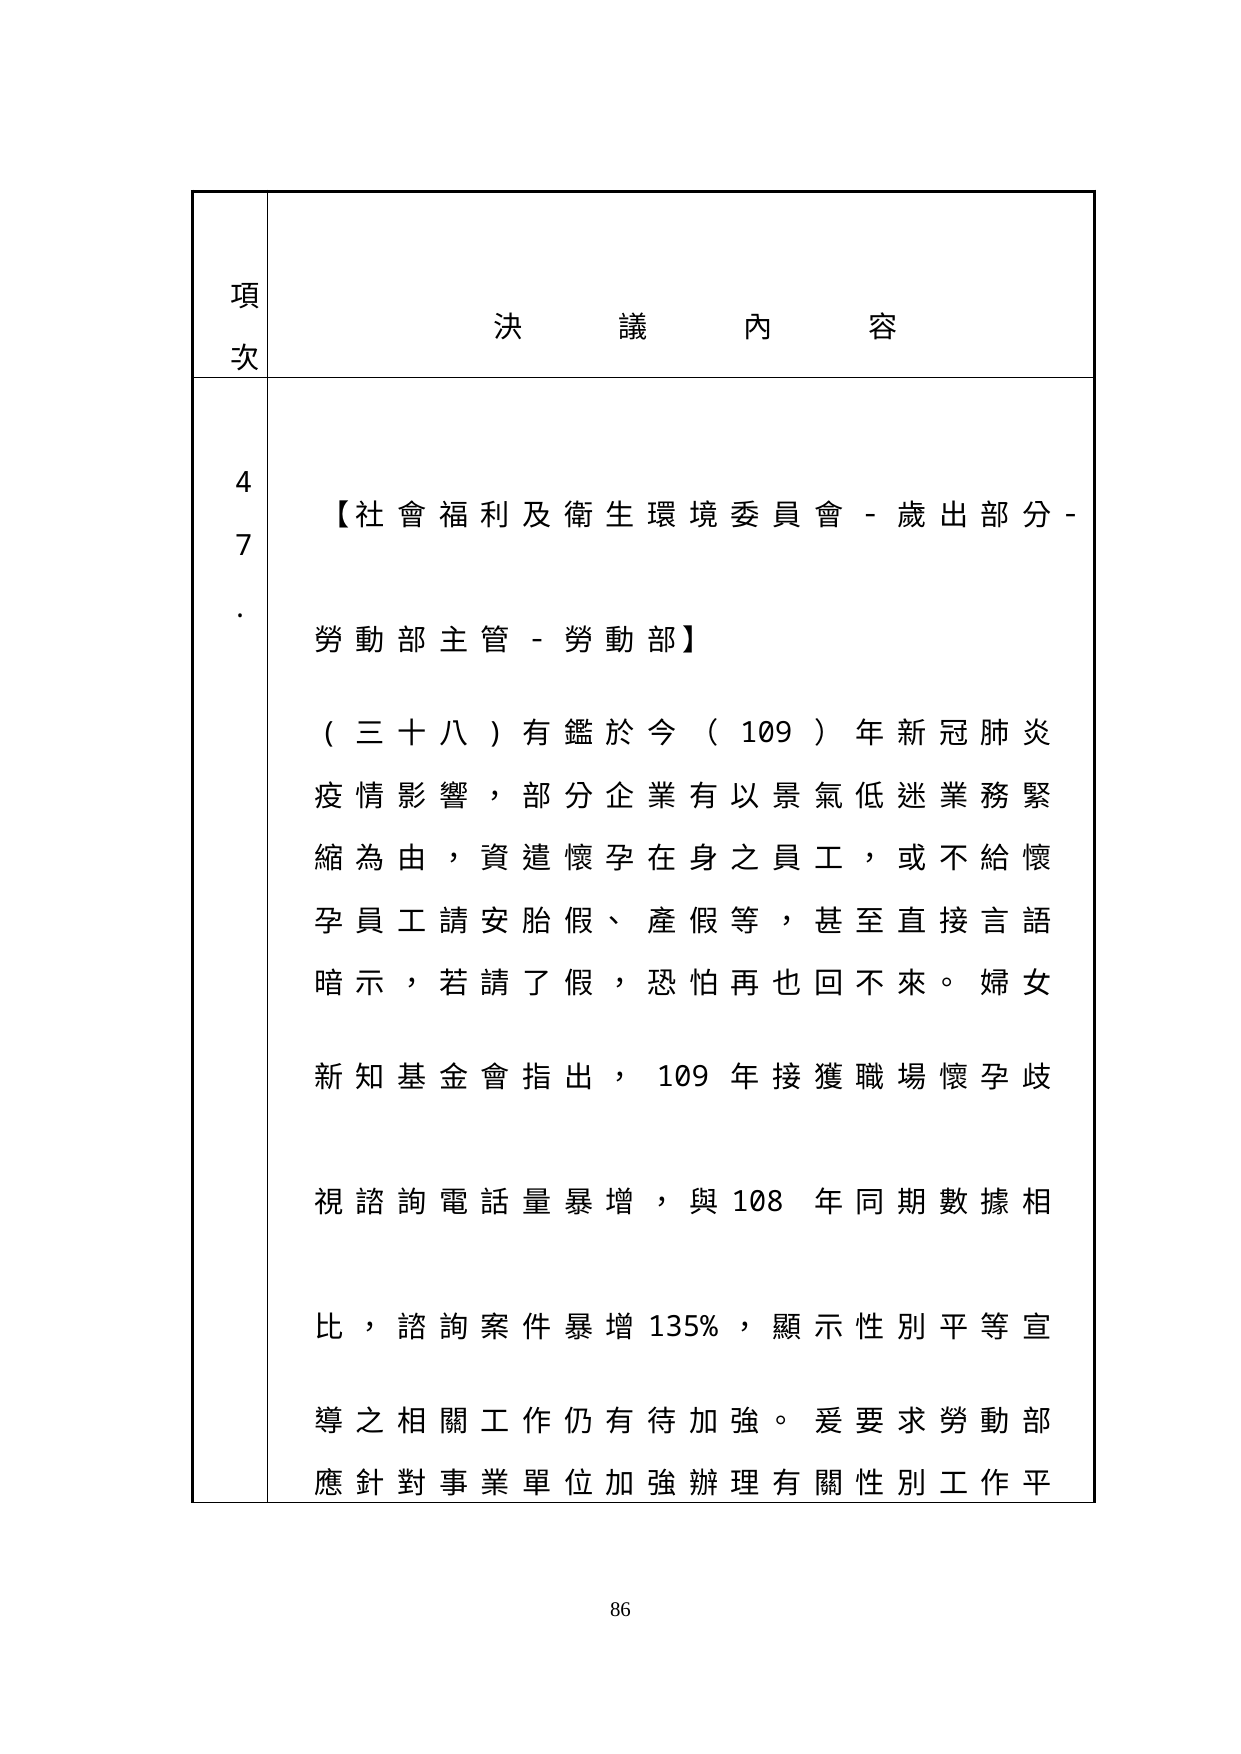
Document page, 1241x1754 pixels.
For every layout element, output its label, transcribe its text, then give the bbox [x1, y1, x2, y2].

table_cell 47. [194, 378, 267, 1502]
table_cell 【社會福利及衛生環境委員會-歲出部分-勞動部主管-勞動部】 (三十八)有鑑於今（109）年新冠肺炎疫情影響，部分企業有以景氣低迷業務緊縮為由，資遣懷孕在身之員工，或不給懷孕員工請安胎假、產假等，甚至直接言語暗示，若請了假，恐怕再也回不來。婦女新知基金會指出，109年接獲職場懷孕歧視諮詢電話量暴增，與108 年同期數據相比，諮詢案件暴增135%，顯示性別平等宣導之相關工作仍有待加強。爰要求勞動部應針對事業單位加強辦理有關性別工作平 [268, 378, 1093, 1502]
table_header 項次 [194, 193, 267, 377]
table_header 決 議 內 容 [268, 193, 1093, 377]
